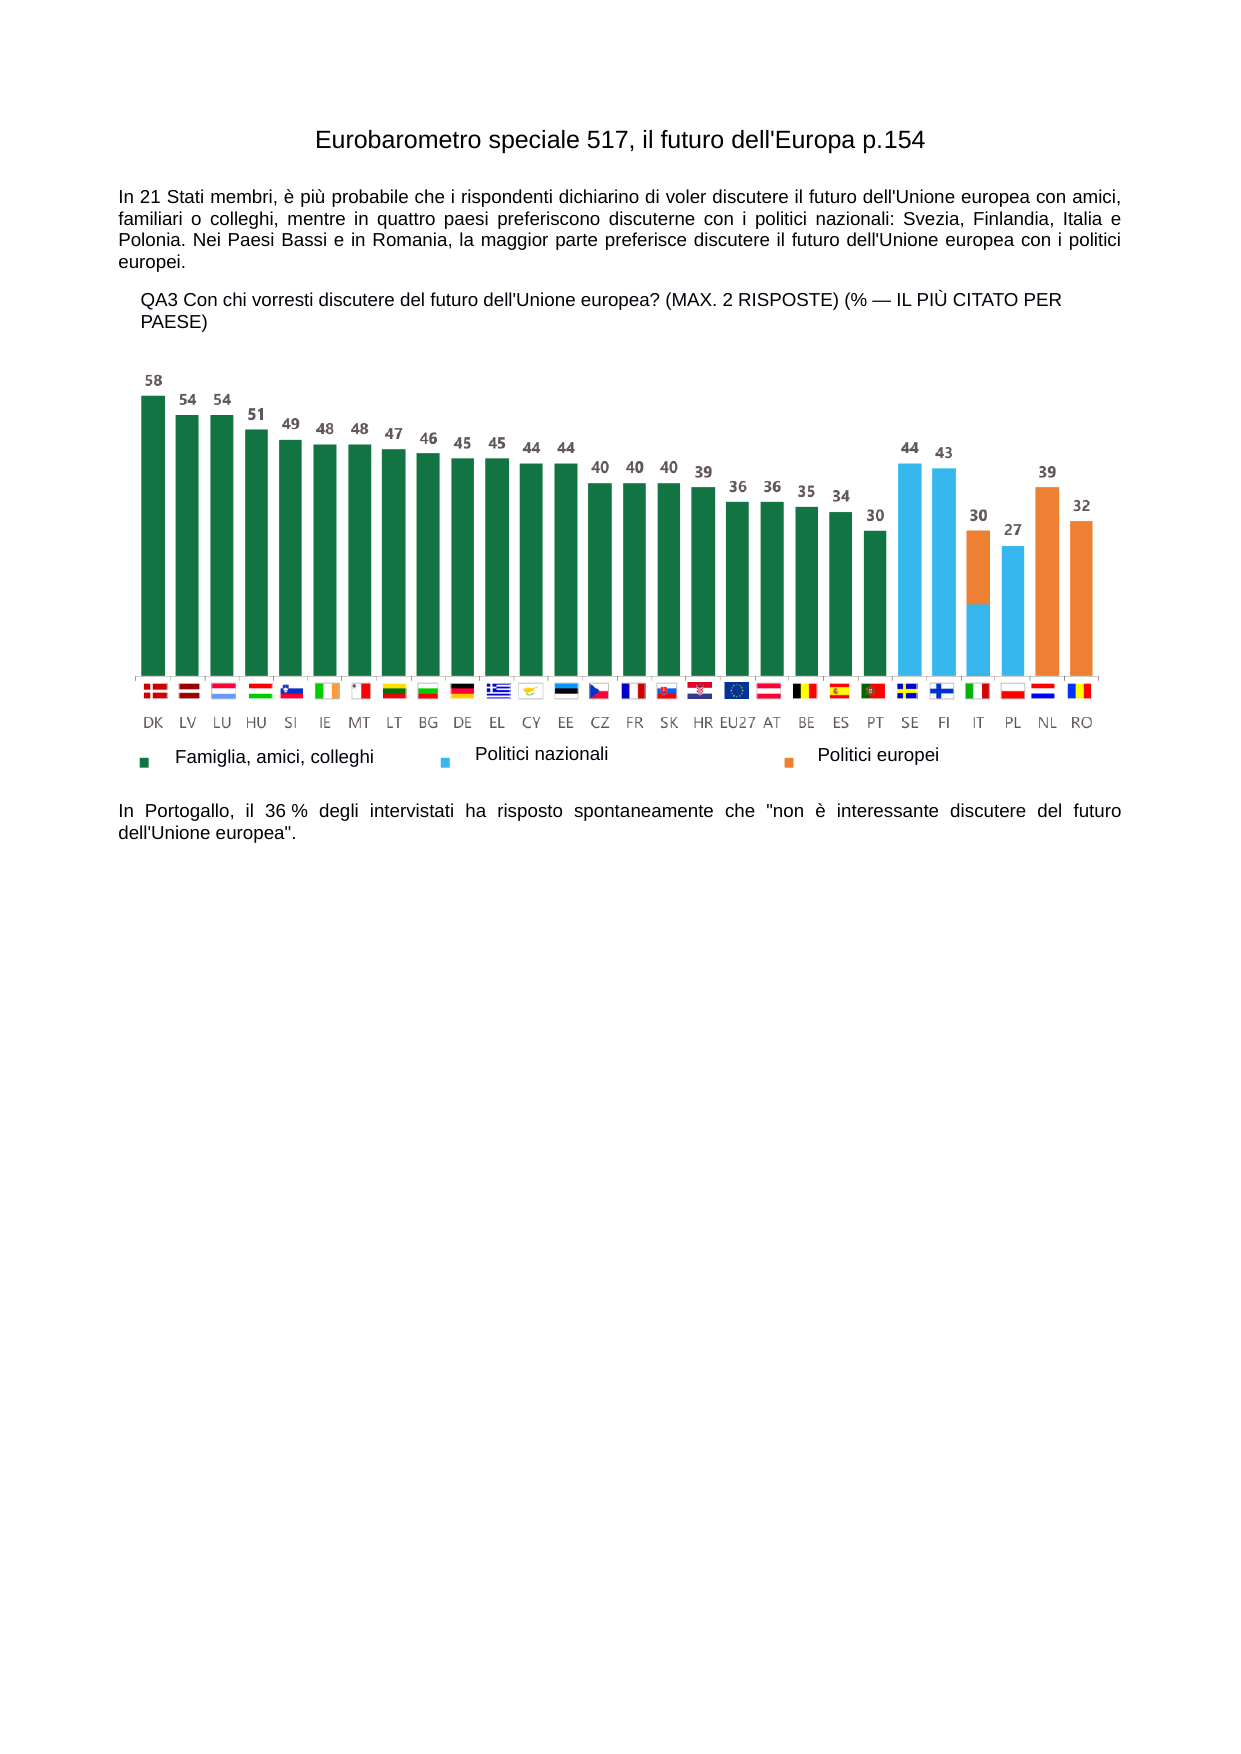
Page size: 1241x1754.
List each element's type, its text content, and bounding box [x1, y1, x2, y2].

text In Portogallo, il 36 % degli intervistati ha risposto spontaneamente che "non è interessante discutere del futuro dell'Unione europea". [118, 276, 1122, 843]
text In 21 Stati membri, è più probabile che i rispondenti dichiarino di voler discutere il futuro dell'Unione europea con amici, familiari o colleghi, mentre in quattro paesi preferiscono discuterne con i politici nazionali: Svezia, Finlandia, Italia e Polonia. Nei Paesi Bassi e in Romania, la maggior parte preferisce discutere il futuro dell'Unione europea con i politici europei. [118, 186, 1122, 272]
picture [118, 363, 1116, 781]
